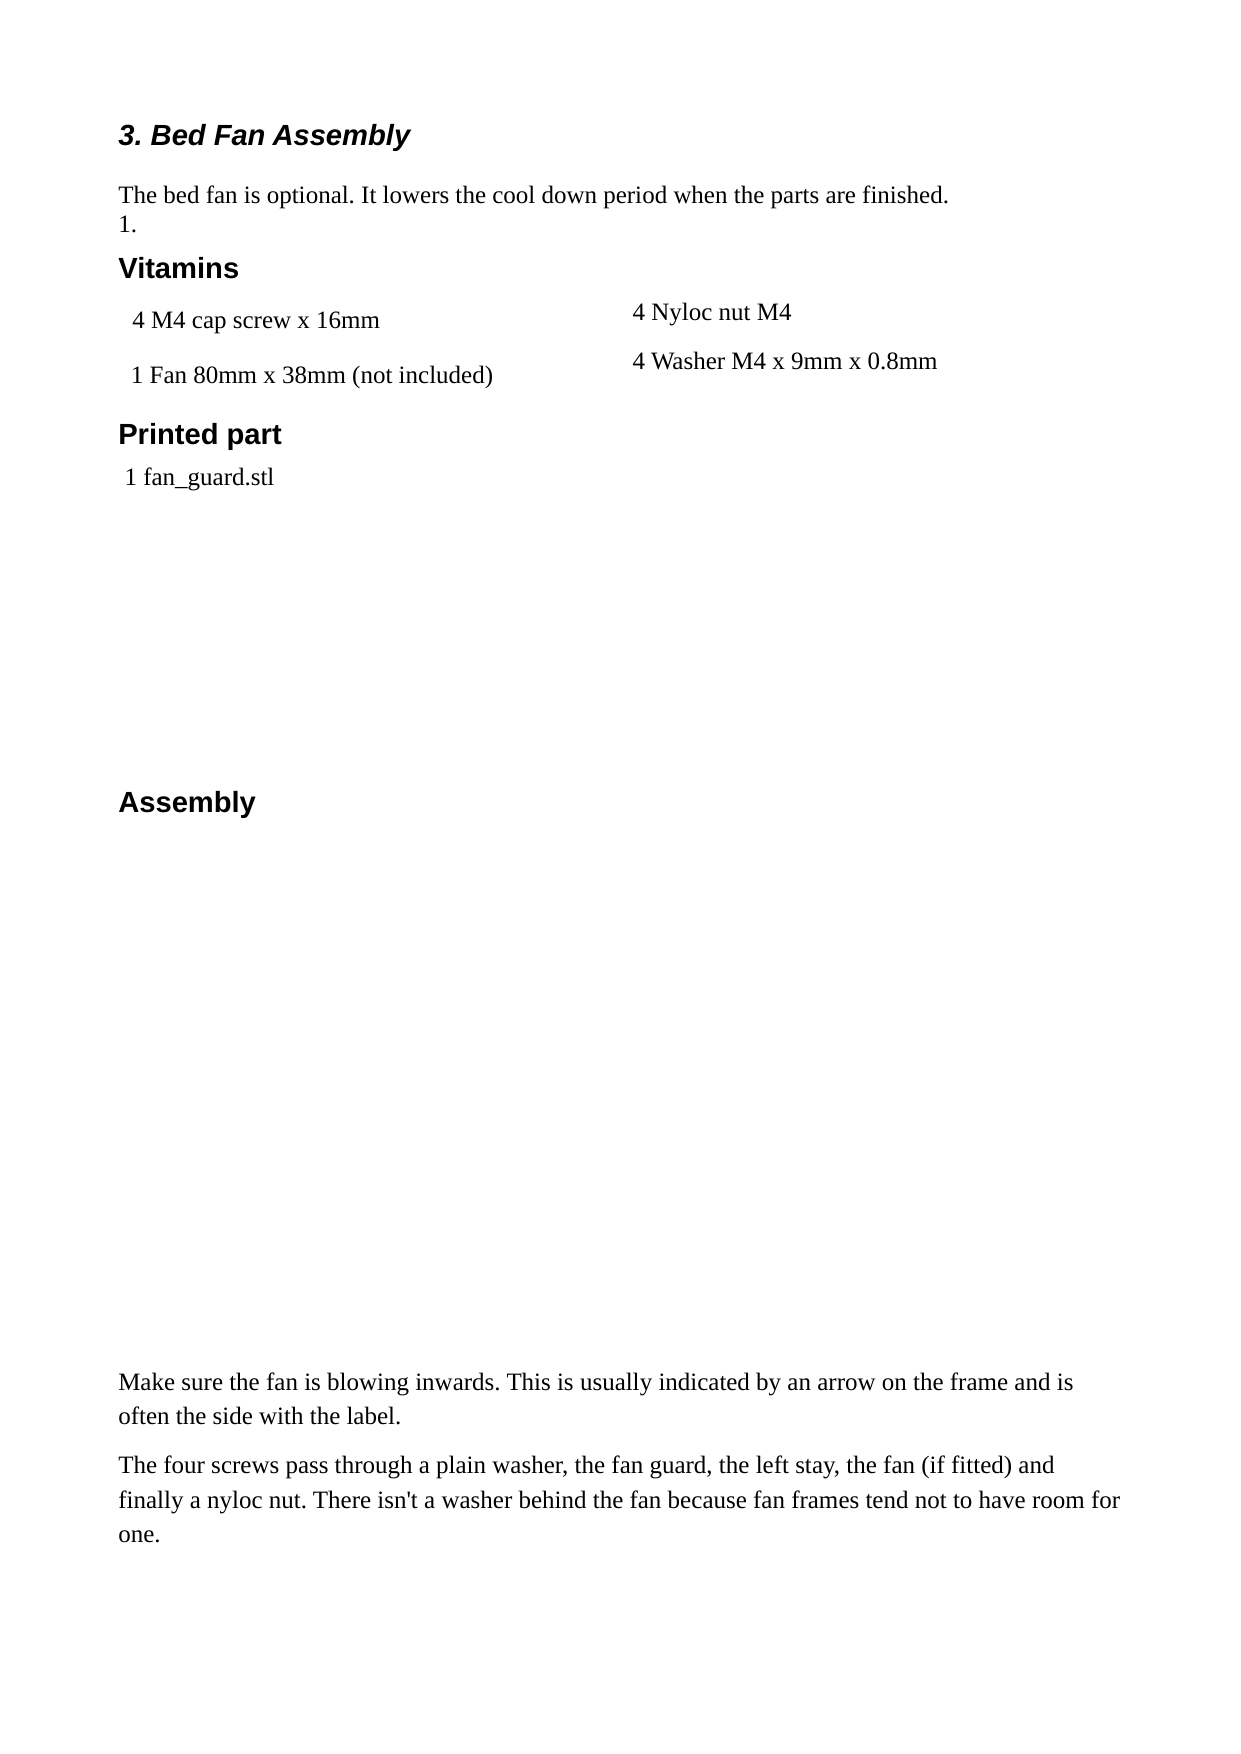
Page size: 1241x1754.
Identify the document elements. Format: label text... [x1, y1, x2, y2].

text The four screws pass through a plain washer, the fan guard, the left stay, the fan (if fitted) and finally a nyloc nut. There isn't a washer behind the fan because fan frames tend not to have room for one. [118, 1450, 1122, 1548]
table_header 4 Nyloc nut M4 4 Washer M4 x 9mm x 0.8mm [620, 297, 1122, 403]
text Make sure the fan is blowing inwards. This is usually indicated by an arrow on the frame and is often the side with the label. [118, 1367, 1122, 1430]
table_header 4 M4 cap screw x 16mm 1 Fan 80mm x 38mm (not included) [118, 297, 620, 403]
text 1 fan_guard.stl [118, 462, 1122, 491]
subtitle 3. Bed Fan Assembly [118, 118, 1122, 152]
list The bed fan is optional. It lowers the cool down period when the parts are finished. [118, 180, 1122, 209]
subtitle Printed part [118, 417, 1122, 450]
subtitle Vitamins [118, 251, 1122, 285]
subtitle Assembly [118, 785, 1122, 819]
